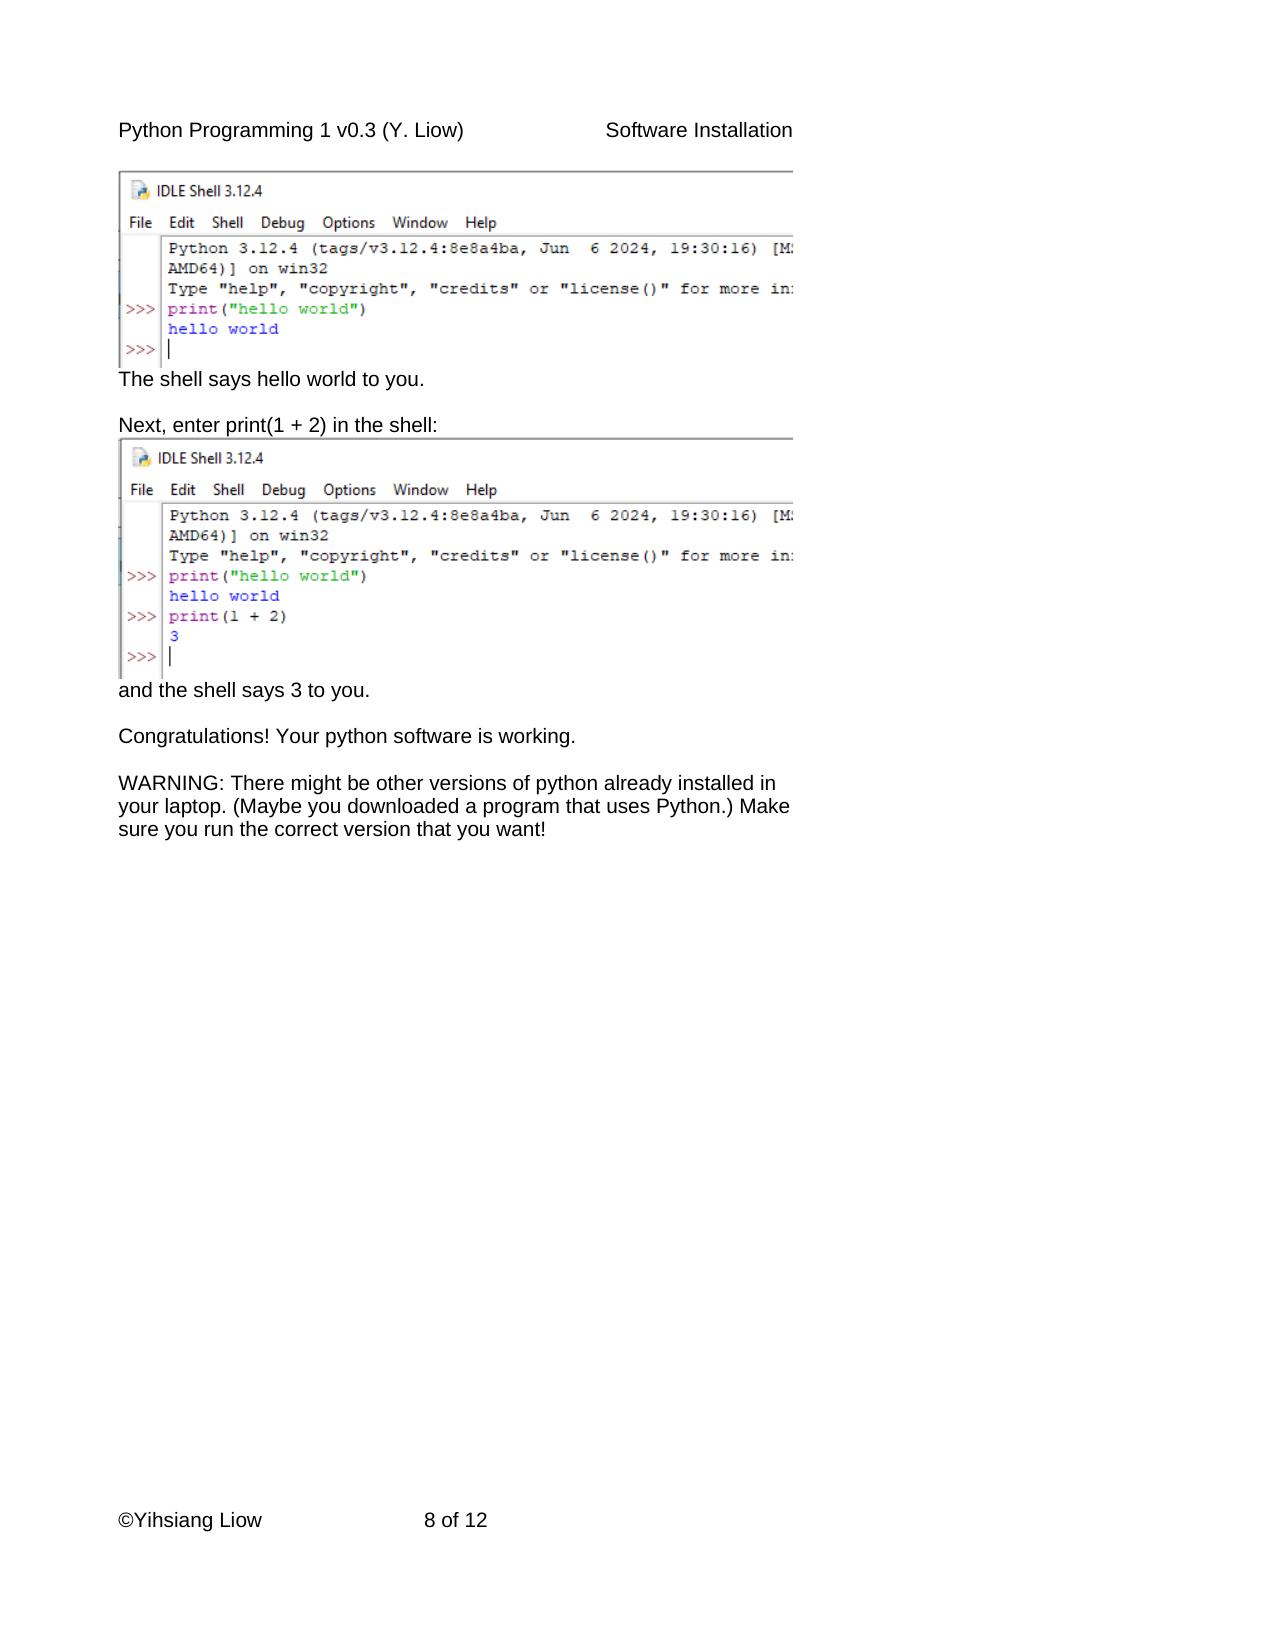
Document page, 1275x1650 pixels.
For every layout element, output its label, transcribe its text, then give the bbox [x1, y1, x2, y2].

text Next, enter print(1 + 2) in the shell: [118, 414, 793, 437]
picture [118, 437, 794, 679]
text and the shell says 3 to you. [118, 679, 793, 702]
text WARNING: There might be other versions of python already installed in your laptop. (Maybe you downloaded a program that uses Python.) Make sure you run the correct version that you want! [118, 771, 793, 841]
text The shell says hello world to you. [118, 368, 793, 391]
text Congratulations! Your python software is working. [118, 725, 793, 748]
picture [118, 170, 794, 368]
